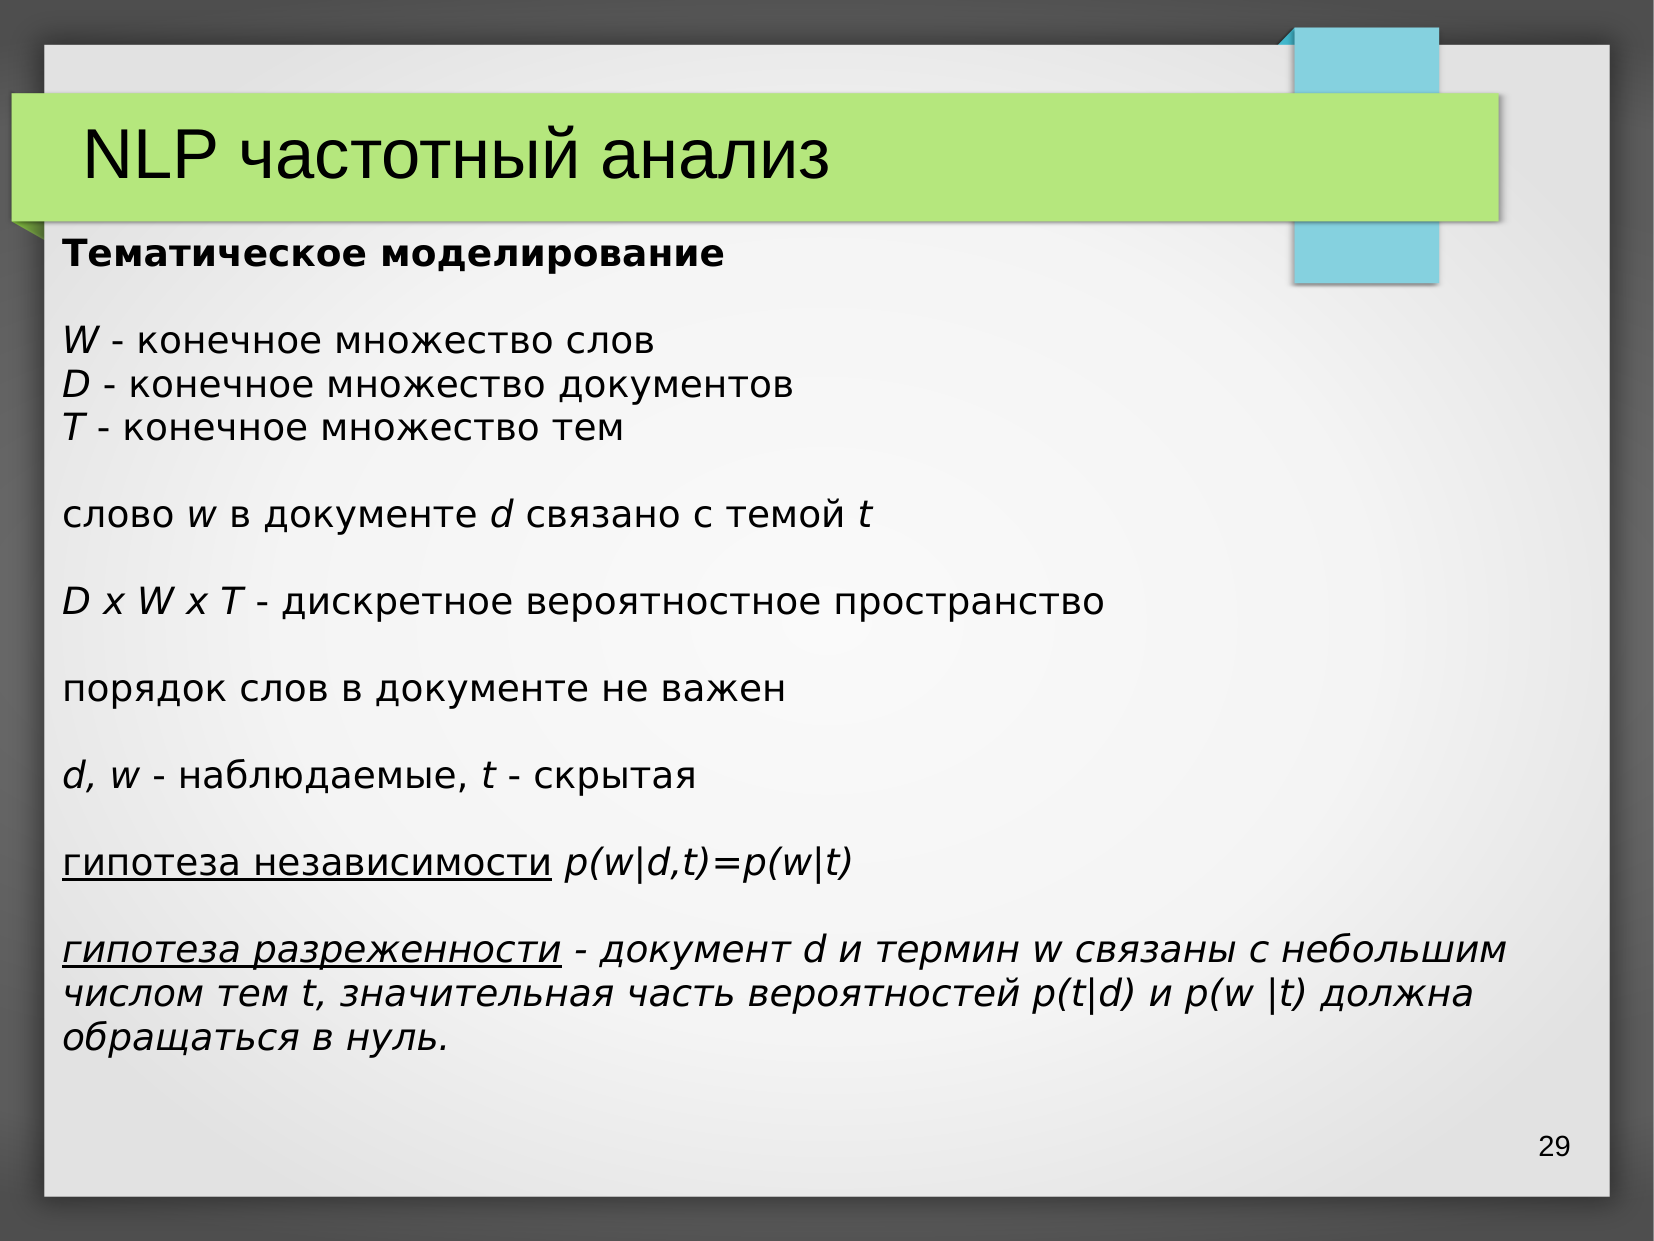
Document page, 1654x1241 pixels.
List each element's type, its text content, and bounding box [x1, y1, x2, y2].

picture [0, 0, 1654, 1241]
text_box Тематическое моделирование W - конечное множество слов D - конечное множество документов T - конечное множество тем слово w в документе d связано с темой t D x W x T - дискретное вероятностное пространство порядок слов в документе не важен d, w - наблюдаемые, t - скрытая гипотеза независимости p(w|d,t)=p(w|t) гипотеза разреженности - документ d и термин w связаны с небольшим числом тем t, значительная часть вероятностей p(t|d) и p(w |t) должна обращаться в нуль. [47, 224, 1595, 1154]
title NLP частотный анализ [82, 118, 1406, 189]
